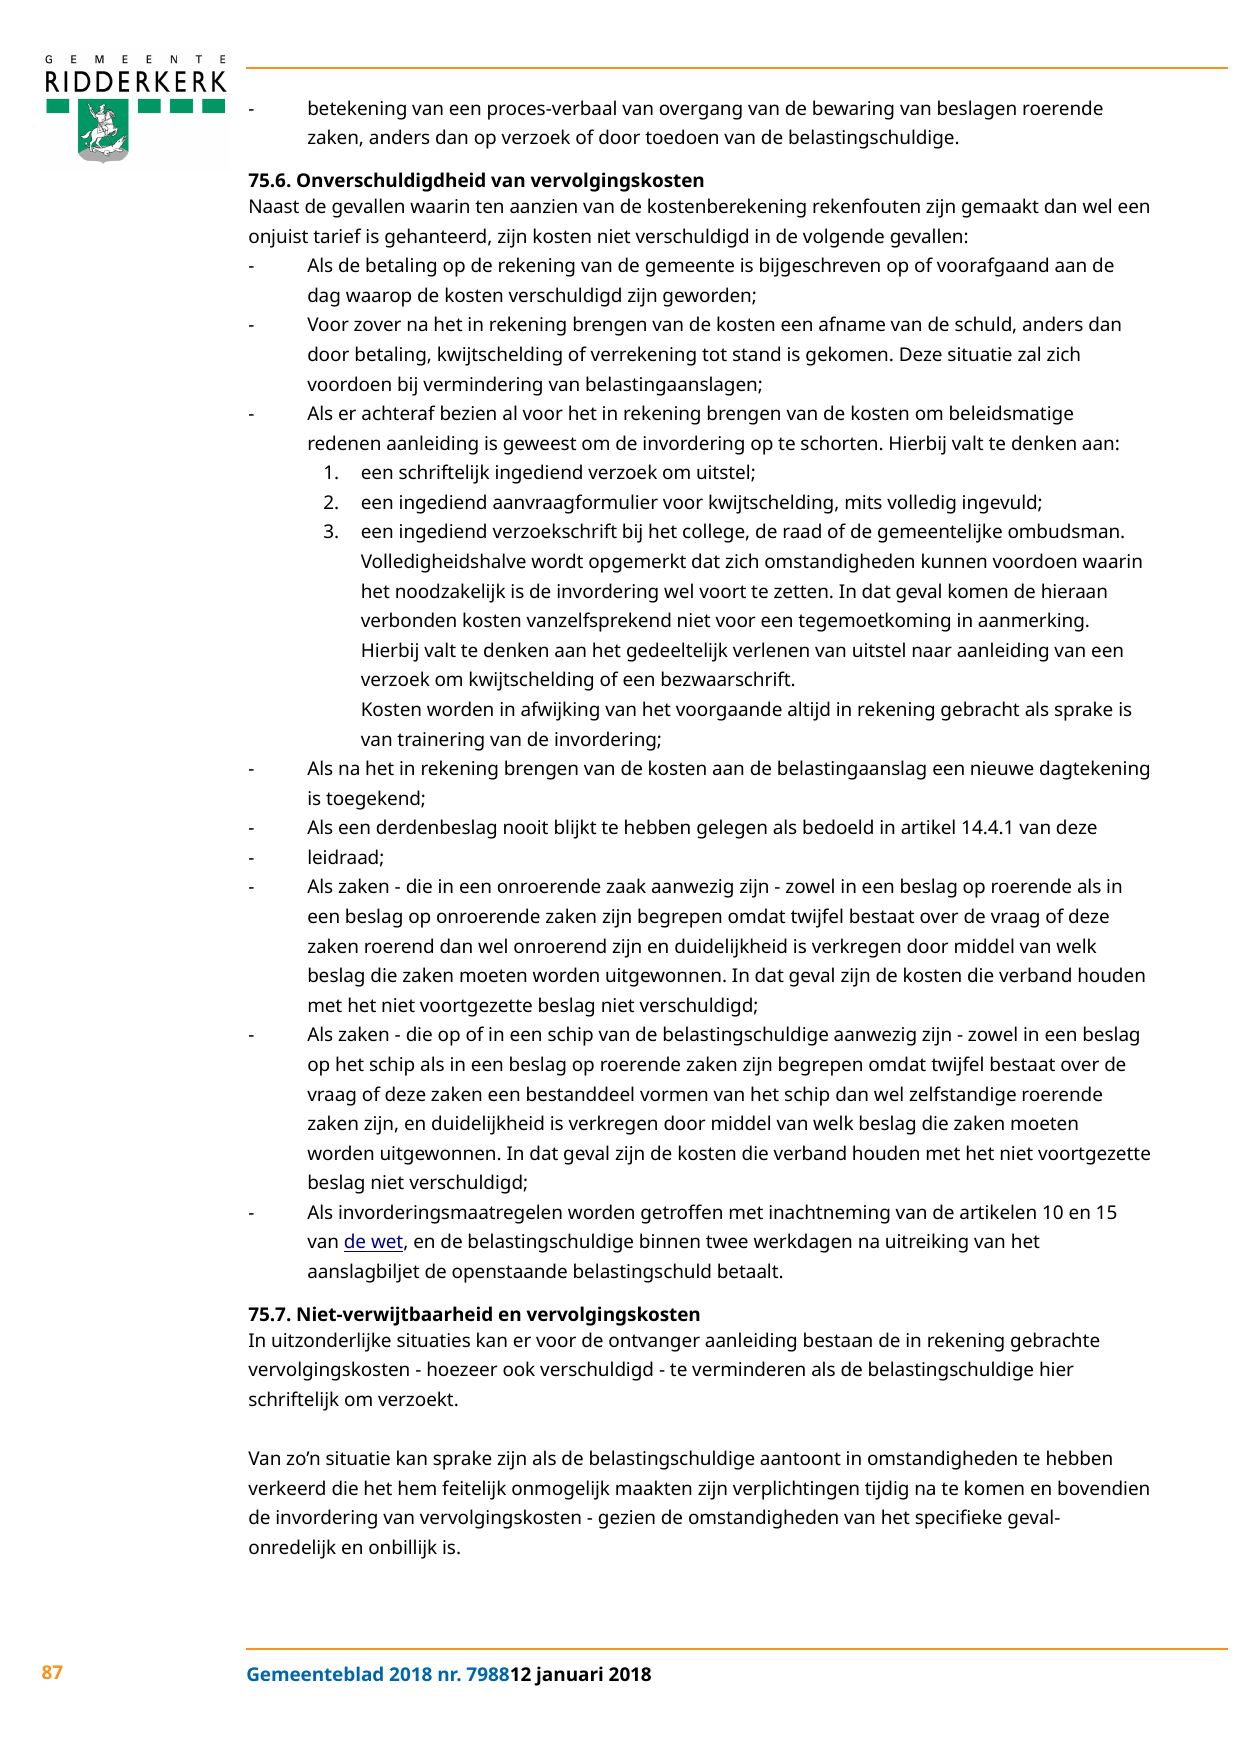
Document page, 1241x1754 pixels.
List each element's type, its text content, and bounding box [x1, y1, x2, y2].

list Als invorderingsmaatregelen worden getroffen met inachtneming van de artikelen 10 en 15 van de wet, en de belastingschuldige binnen twee werkdagen na uitreiking van het aanslagbiljet de openstaande belastingschuld betaalt. [248, 1199, 1152, 1284]
text Naast de gevallen waarin ten aanzien van de kostenberekening rekenfouten zijn gemaakt dan wel een onjuist tarief is gehanteerd, zijn kosten niet verschuldigd in de volgende gevallen: [248, 193, 1152, 248]
list een schriftelijk ingediend verzoek om uitstel; [323, 459, 1152, 485]
list leidraad; [248, 844, 1152, 870]
text 75.6. Onverschuldigdheid van vervolgingskosten [248, 167, 1152, 193]
picture [41, 47, 231, 172]
list Voor zover na het in rekening brengen van de kosten een afname van de schuld, anders dan door betaling, kwijtschelding of verrekening tot stand is gekomen. Deze situatie zal zich voordoen bij vermindering van belastingaanslagen; [248, 312, 1152, 396]
list Kosten worden in afwijking van het voorgaande altijd in rekening gebracht als sprake is van trainering van de invordering; [323, 696, 1152, 751]
list betekening van een proces-verbaal van overgang van de bewaring van beslagen roerende zaken, anders dan op verzoek of door toedoen van de belastingschuldige. [248, 95, 1152, 150]
list een ingediend aanvraagformulier voor kwijtschelding, mits volledig ingevuld; [323, 489, 1152, 515]
list Als na het in rekening brengen van de kosten aan de belastingaanslag een nieuwe dagtekening is toegekend; [248, 755, 1152, 811]
list Als een derdenbeslag nooit blijkt te hebben gelegen als bedoeld in artikel 14.4.1 van deze [248, 814, 1152, 840]
text Van zo’n situatie kan sprake zijn als de belastingschuldige aantoont in omstandigheden te hebben verkeerd die het hem feitelijk onmogelijk maakten zijn verplichtingen tijdig na te komen en bovendien de invordering van vervolgingskosten - gezien de omstandigheden van het specifieke geval- onredelijk en onbillijk is. [248, 1445, 1152, 1560]
text In uitzonderlijke situaties kan er voor de ontvanger aanleiding bestaan de in rekening gebrachte vervolgingskosten - hoezeer ook verschuldigd - te verminderen als de belastingschuldige hier schriftelijk om verzoekt. [248, 1327, 1152, 1412]
list Als er achteraf bezien al voor het in rekening brengen van de kosten om beleidsmatige redenen aanleiding is geweest om de invordering op te schorten. Hierbij valt te denken aan: [248, 400, 1152, 456]
list een ingediend verzoekschrift bij het college, de raad of de gemeentelijke ombudsman. [323, 519, 1152, 544]
text 75.7. Niet-verwijtbaarheid en vervolgingskosten [248, 1301, 1152, 1327]
list Als zaken - die in een onroerende zaak aanwezig zijn - zowel in een beslag op roerende als in een beslag op onroerende zaken zijn begrepen omdat twijfel bestaat over de vraag of deze zaken roerend dan wel onroerend zijn en duidelijkheid is verkregen door middel van welk beslag die zaken moeten worden uitgewonnen. In dat geval zijn de kosten die verband houden met het niet voortgezette beslag niet verschuldigd; [248, 874, 1152, 1018]
list Volledigheidshalve wordt opgemerkt dat zich omstandigheden kunnen voordoen waarin het noodzakelijk is de invordering wel voort te zetten. In dat geval komen de hieraan verbonden kosten vanzelfsprekend niet voor een tegemoetkoming in aanmerking. Hierbij valt te denken aan het gedeeltelijk verlenen van uitstel naar aanleiding van een verzoek om kwijtschelding of een bezwaarschrift. [323, 548, 1152, 692]
list Als zaken - die op of in een schip van de belastingschuldige aanwezig zijn - zowel in een beslag op het schip als in een beslag op roerende zaken zijn begrepen omdat twijfel bestaat over de vraag of deze zaken een bestanddeel vormen van het schip dan wel zelfstandige roerende zaken zijn, en duidelijkheid is verkregen door middel van welk beslag die zaken moeten worden uitgewonnen. In dat geval zijn de kosten die verband houden met het niet voortgezette beslag niet verschuldigd; [248, 1022, 1152, 1195]
list Als de betaling op de rekening van de gemeente is bijgeschreven op of voorafgaand aan de dag waarop de kosten verschuldigd zijn geworden; [248, 252, 1152, 308]
